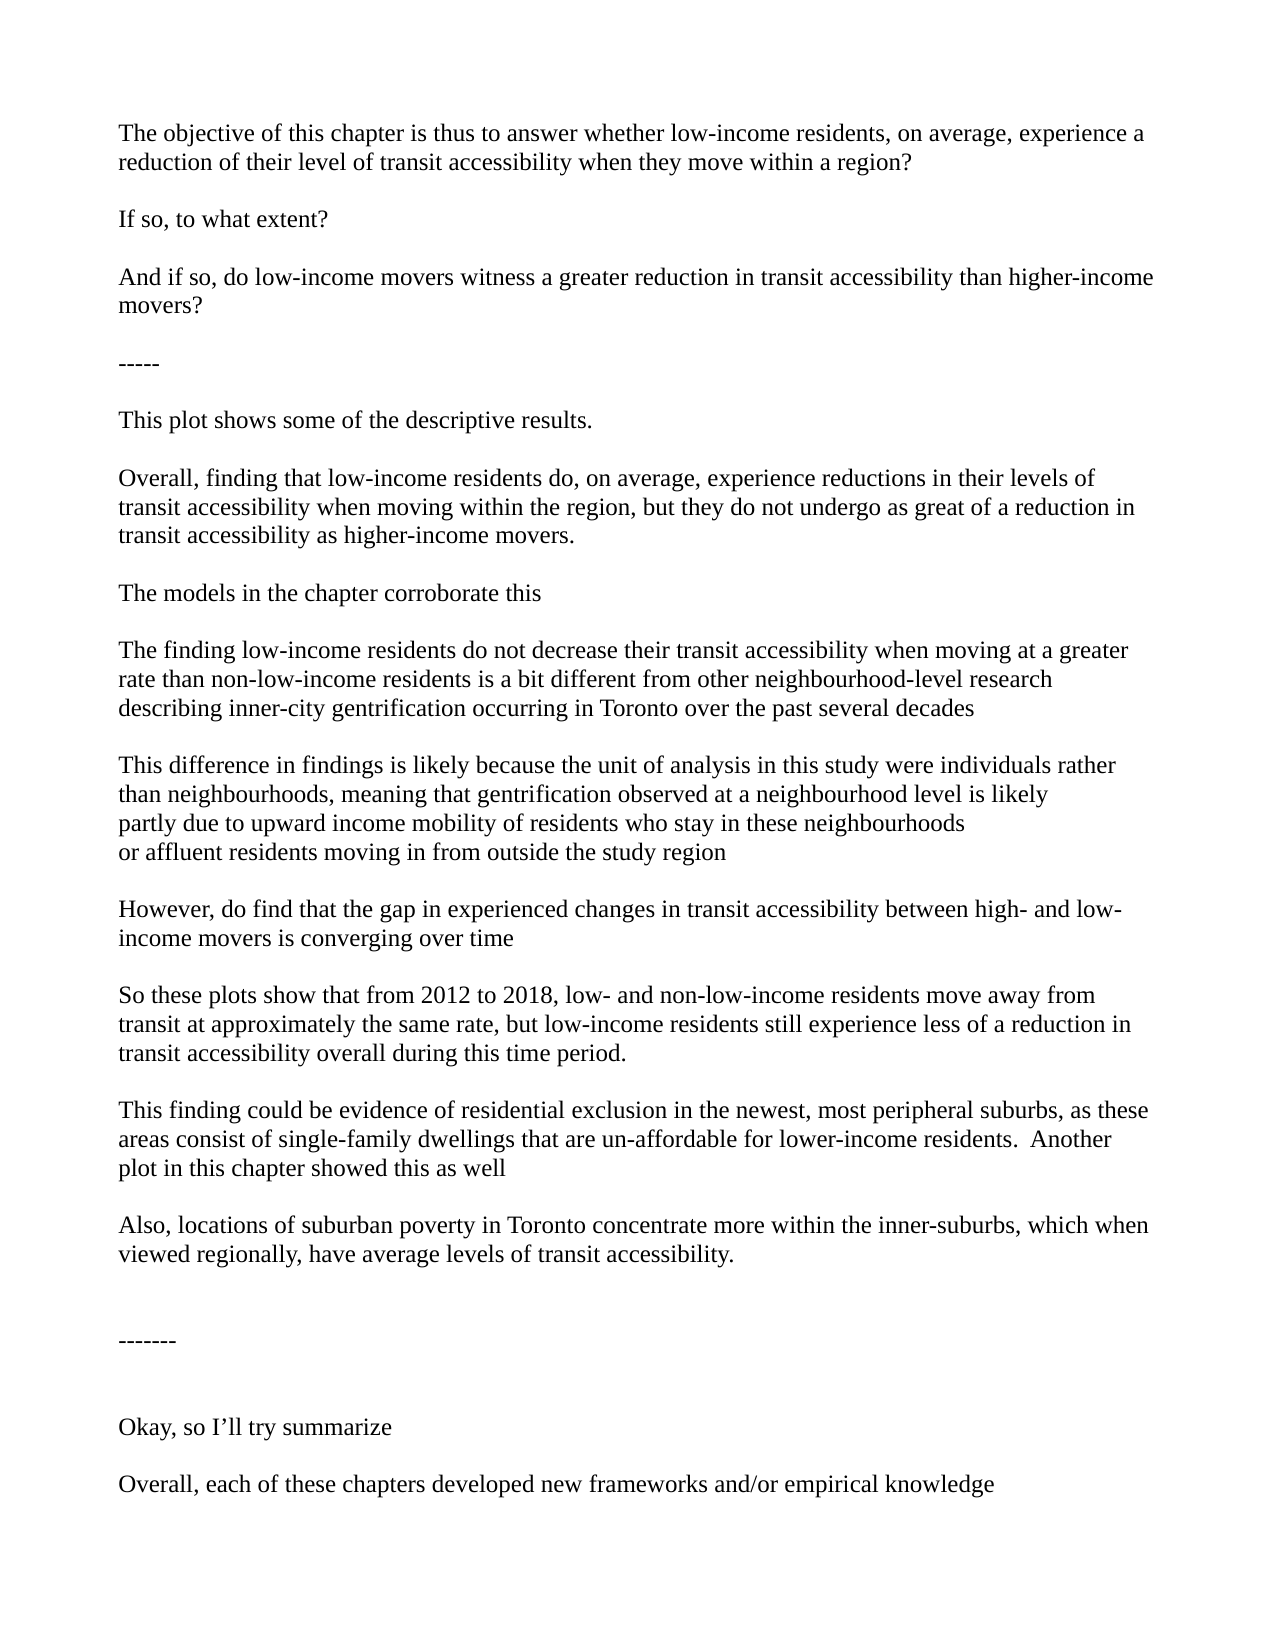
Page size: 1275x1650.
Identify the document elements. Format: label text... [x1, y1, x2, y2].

text Also, locations of suburban poverty in Toronto concentrate more within the inner-suburbs, which when [118, 1211, 1157, 1239]
text If so, to what extent? [118, 204, 1157, 233]
text ----- [118, 348, 1157, 377]
text The objective of this chapter is thus to answer whether low-income residents, on average, experience a reduction of their level of transit accessibility when they move within a region? [118, 118, 1157, 176]
text So these plots show that from 2012 to 2018, low- and non-low-income residents move away from transit at approximately the same rate, but low-income residents still experience less of a reduction in transit accessibility overall during this time period. [118, 981, 1157, 1067]
text or affluent residents moving in from outside the study region [118, 837, 1157, 866]
text The models in the chapter corroborate this [118, 578, 1157, 607]
text viewed regionally, have average levels of transit accessibility. [118, 1239, 1157, 1268]
text However, do find that the gap in experienced changes in transit accessibility between high- and low-income movers is converging over time [118, 894, 1157, 952]
text Overall, each of these chapters developed new frameworks and/or empirical knowledge [118, 1469, 1157, 1498]
text This finding could be evidence of residential exclusion in the newest, most peripheral suburbs, as these areas consist of single-family dwellings that are un-affordable for lower-income residents. Another plot in this chapter showed this as well [118, 1096, 1157, 1182]
text This difference in findings is likely because the unit of analysis in this study were individuals rather than neighbourhoods, meaning that gentrification observed at a neighbourhood level is likely [118, 751, 1157, 808]
text And if so, do low-income movers witness a greater reduction in transit accessibility than higher-income movers? [118, 262, 1157, 319]
text ------- [118, 1326, 1157, 1354]
text The finding low-income residents do not decrease their transit accessibility when moving at a greater rate than non-low-income residents is a bit different from other neighbourhood-level research describing inner-city gentrification occurring in Toronto over the past several decades [118, 636, 1157, 722]
text This plot shows some of the descriptive results. [118, 406, 1157, 434]
text Overall, finding that low-income residents do, on average, experience reductions in their levels of transit accessibility when moving within the region, but they do not undergo as great of a reduction in transit accessibility as higher-income movers. [118, 463, 1157, 549]
text partly due to upward income mobility of residents who stay in these neighbourhoods [118, 808, 1157, 837]
text Okay, so I’ll try summarize [118, 1412, 1157, 1441]
